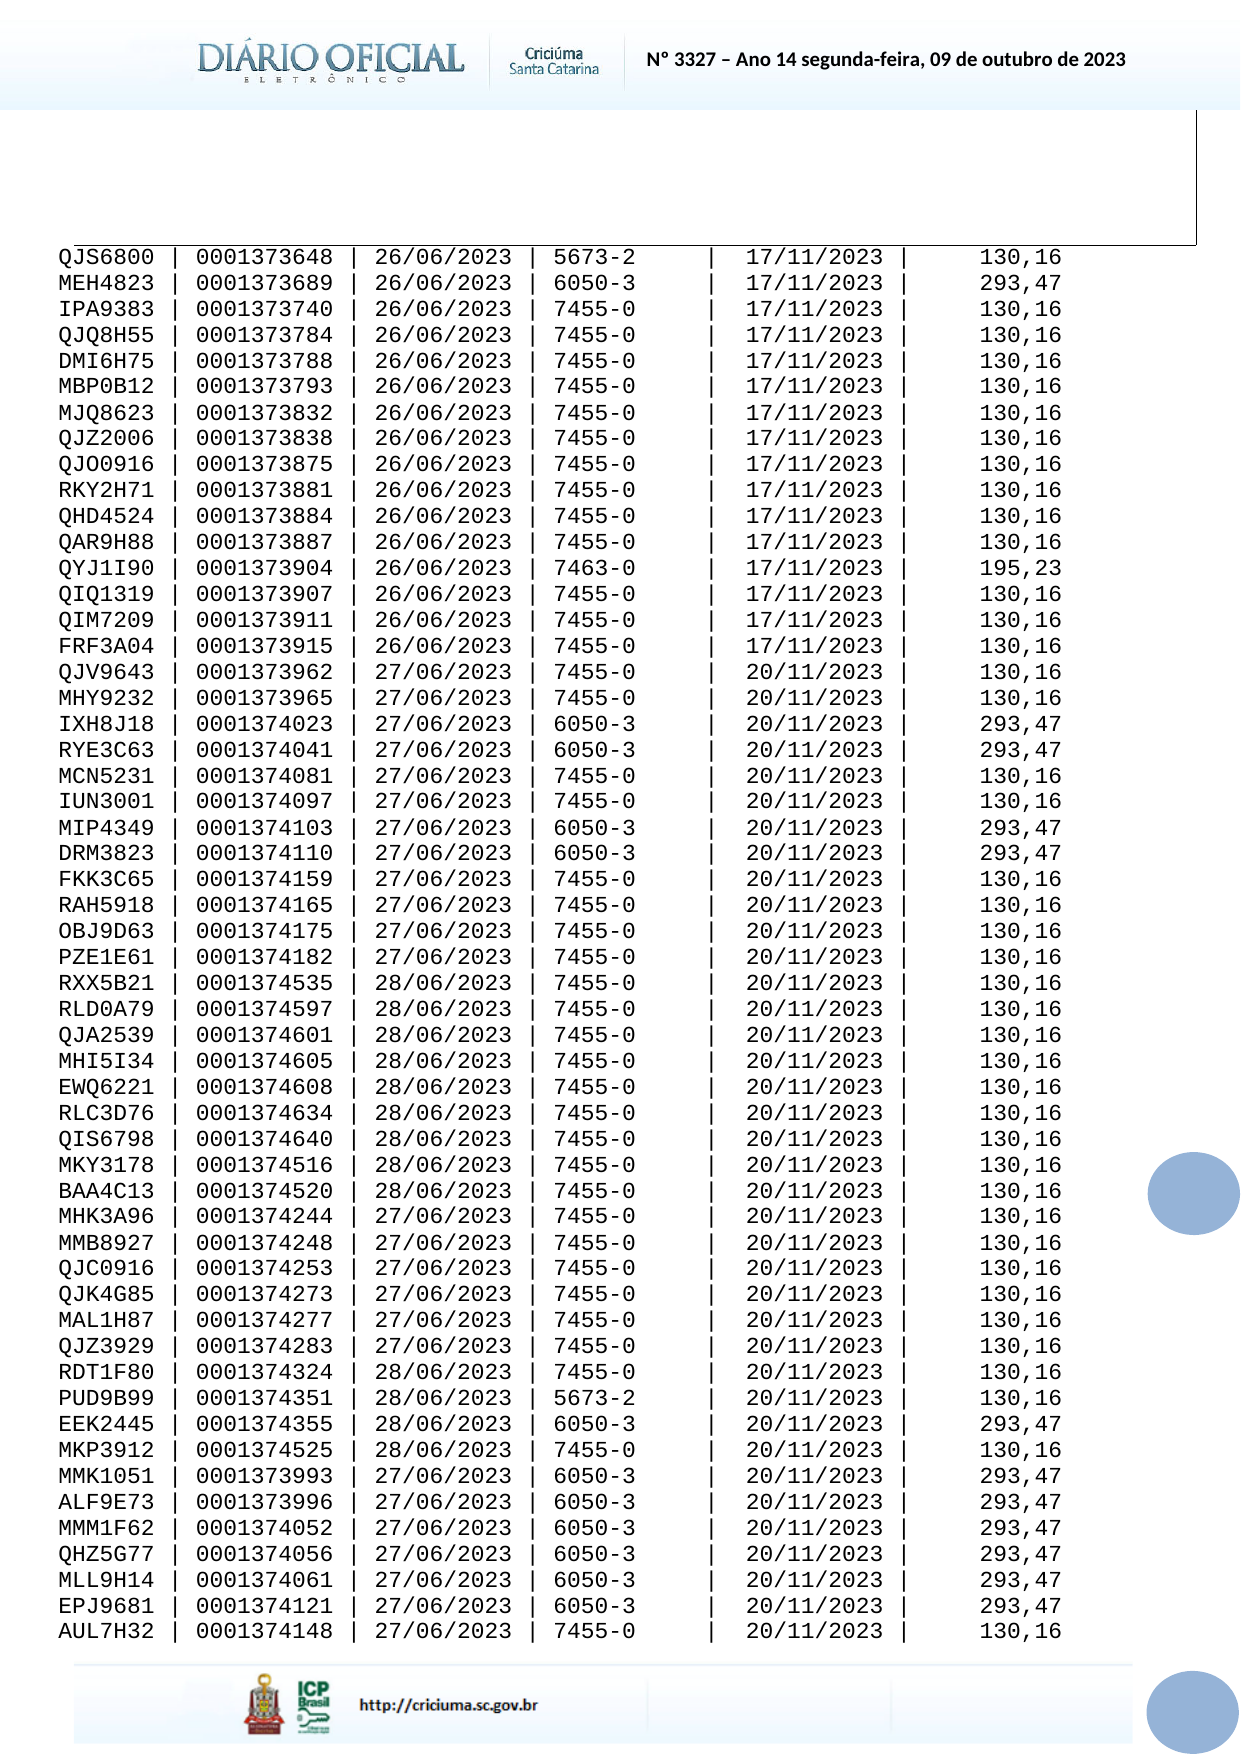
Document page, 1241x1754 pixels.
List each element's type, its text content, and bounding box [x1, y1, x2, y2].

text AUL7H32 | 0001374148 | 27/06/2023 | 7455-0 | 20/11/2023 | 130,16 [44, 1620, 1196, 1646]
text MHK3A96 | 0001374244 | 27/06/2023 | 7455-0 | 20/11/2023 | 130,16 [44, 1205, 1171, 1231]
text QJC0916 | 0001374253 | 27/06/2023 | 7455-0 | 20/11/2023 | 130,16 [44, 1257, 1196, 1283]
text QJS6800 | 0001373648 | 26/06/2023 | 5673-2 | 17/11/2023 | 130,16 [44, 245, 1196, 271]
text QAR9H88 | 0001373887 | 26/06/2023 | 7455-0 | 17/11/2023 | 130,16 [44, 531, 1196, 556]
text MBP0B12 | 0001373793 | 26/06/2023 | 7455-0 | 17/11/2023 | 130,16 [44, 375, 1196, 401]
text RDT1F80 | 0001374324 | 28/06/2023 | 7455-0 | 20/11/2023 | 130,16 [44, 1361, 1196, 1386]
text MMB8927 | 0001374248 | 27/06/2023 | 7455-0 | 20/11/2023 | 130,16 [44, 1231, 1196, 1257]
text QJZ2006 | 0001373838 | 26/06/2023 | 7455-0 | 17/11/2023 | 130,16 [44, 427, 1196, 453]
text OBJ9D63 | 0001374175 | 27/06/2023 | 7455-0 | 20/11/2023 | 130,16 [44, 919, 1196, 946]
text PUD9B99 | 0001374351 | 28/06/2023 | 5673-2 | 20/11/2023 | 130,16 [44, 1386, 1196, 1412]
text EPJ9681 | 0001374121 | 27/06/2023 | 6050-3 | 20/11/2023 | 293,47 [44, 1594, 1196, 1620]
text MKP3912 | 0001374525 | 28/06/2023 | 7455-0 | 20/11/2023 | 130,16 [44, 1438, 1196, 1464]
text ALF9E73 | 0001373996 | 27/06/2023 | 6050-3 | 20/11/2023 | 293,47 [44, 1490, 1196, 1516]
text RXX5B21 | 0001374535 | 28/06/2023 | 7455-0 | 20/11/2023 | 130,16 [44, 971, 1196, 997]
text MIP4349 | 0001374103 | 27/06/2023 | 6050-3 | 20/11/2023 | 293,47 [44, 816, 1196, 842]
text RKY2H71 | 0001373881 | 26/06/2023 | 7455-0 | 17/11/2023 | 130,16 [44, 479, 1196, 504]
text QJA2539 | 0001374601 | 28/06/2023 | 7455-0 | 20/11/2023 | 130,16 [44, 1023, 1196, 1049]
text MHI5I34 | 0001374605 | 28/06/2023 | 7455-0 | 20/11/2023 | 130,16 [44, 1049, 1196, 1075]
text QHD4524 | 0001373884 | 26/06/2023 | 7455-0 | 17/11/2023 | 130,16 [44, 504, 1196, 531]
text MCN5231 | 0001374081 | 27/06/2023 | 7455-0 | 20/11/2023 | 130,16 [44, 764, 1196, 790]
text QYJ1I90 | 0001373904 | 26/06/2023 | 7463-0 | 17/11/2023 | 195,23 [44, 556, 1196, 582]
text EEK2445 | 0001374355 | 28/06/2023 | 6050-3 | 20/11/2023 | 293,47 [44, 1412, 1196, 1438]
text MKY3178 | 0001374516 | 28/06/2023 | 7455-0 | 20/11/2023 | 130,16 [44, 1153, 1180, 1179]
text IPA9383 | 0001373740 | 26/06/2023 | 7455-0 | 17/11/2023 | 130,16 [44, 297, 1196, 323]
text FKK3C65 | 0001374159 | 27/06/2023 | 7455-0 | 20/11/2023 | 130,16 [44, 868, 1196, 894]
text QJZ3929 | 0001374283 | 27/06/2023 | 7455-0 | 20/11/2023 | 130,16 [44, 1334, 1196, 1361]
text QJQ8H55 | 0001373784 | 26/06/2023 | 7455-0 | 17/11/2023 | 130,16 [44, 323, 1196, 349]
text PZE1E61 | 0001374182 | 27/06/2023 | 7455-0 | 20/11/2023 | 130,16 [44, 946, 1196, 971]
text IXH8J18 | 0001374023 | 27/06/2023 | 6050-3 | 20/11/2023 | 293,47 [44, 712, 1196, 738]
text DRM3823 | 0001374110 | 27/06/2023 | 6050-3 | 20/11/2023 | 293,47 [44, 842, 1196, 868]
text MMK1051 | 0001373993 | 27/06/2023 | 6050-3 | 20/11/2023 | 293,47 [44, 1464, 1196, 1490]
text BAA4C13 | 0001374520 | 28/06/2023 | 7455-0 | 20/11/2023 | 130,16 [44, 1179, 1150, 1205]
text MHY9232 | 0001373965 | 27/06/2023 | 7455-0 | 20/11/2023 | 130,16 [44, 686, 1196, 712]
text EWQ6221 | 0001374608 | 28/06/2023 | 7455-0 | 20/11/2023 | 130,16 [44, 1075, 1196, 1101]
text RLD0A79 | 0001374597 | 28/06/2023 | 7455-0 | 20/11/2023 | 130,16 [44, 997, 1196, 1023]
text MAL1H87 | 0001374277 | 27/06/2023 | 7455-0 | 20/11/2023 | 130,16 [44, 1309, 1196, 1334]
text RAH5918 | 0001374165 | 27/06/2023 | 7455-0 | 20/11/2023 | 130,16 [44, 894, 1196, 919]
text QIS6798 | 0001374640 | 28/06/2023 | 7455-0 | 20/11/2023 | 130,16 [44, 1127, 1196, 1153]
text RLC3D76 | 0001374634 | 28/06/2023 | 7455-0 | 20/11/2023 | 130,16 [44, 1101, 1196, 1127]
text QIM7209 | 0001373911 | 26/06/2023 | 7455-0 | 17/11/2023 | 130,16 [44, 608, 1196, 634]
text MEH4823 | 0001373689 | 26/06/2023 | 6050-3 | 17/11/2023 | 293,47 [44, 271, 1196, 297]
text QJV9643 | 0001373962 | 27/06/2023 | 7455-0 | 20/11/2023 | 130,16 [44, 660, 1196, 686]
text MJQ8623 | 0001373832 | 26/06/2023 | 7455-0 | 17/11/2023 | 130,16 [44, 401, 1196, 427]
text MLL9H14 | 0001374061 | 27/06/2023 | 6050-3 | 20/11/2023 | 293,47 [44, 1568, 1196, 1594]
text QIQ1319 | 0001373907 | 26/06/2023 | 7455-0 | 17/11/2023 | 130,16 [44, 582, 1196, 608]
text QJK4G85 | 0001374273 | 27/06/2023 | 7455-0 | 20/11/2023 | 130,16 [44, 1283, 1196, 1309]
text RYE3C63 | 0001374041 | 27/06/2023 | 6050-3 | 20/11/2023 | 293,47 [44, 738, 1196, 764]
text DMI6H75 | 0001373788 | 26/06/2023 | 7455-0 | 17/11/2023 | 130,16 [44, 349, 1196, 375]
text FRF3A04 | 0001373915 | 26/06/2023 | 7455-0 | 17/11/2023 | 130,16 [44, 634, 1196, 660]
text QHZ5G77 | 0001374056 | 27/06/2023 | 6050-3 | 20/11/2023 | 293,47 [44, 1542, 1196, 1568]
text QJO0916 | 0001373875 | 26/06/2023 | 7455-0 | 17/11/2023 | 130,16 [44, 453, 1196, 479]
text IUN3001 | 0001374097 | 27/06/2023 | 7455-0 | 20/11/2023 | 130,16 [44, 790, 1196, 816]
text MMM1F62 | 0001374052 | 27/06/2023 | 6050-3 | 20/11/2023 | 293,47 [44, 1516, 1196, 1542]
